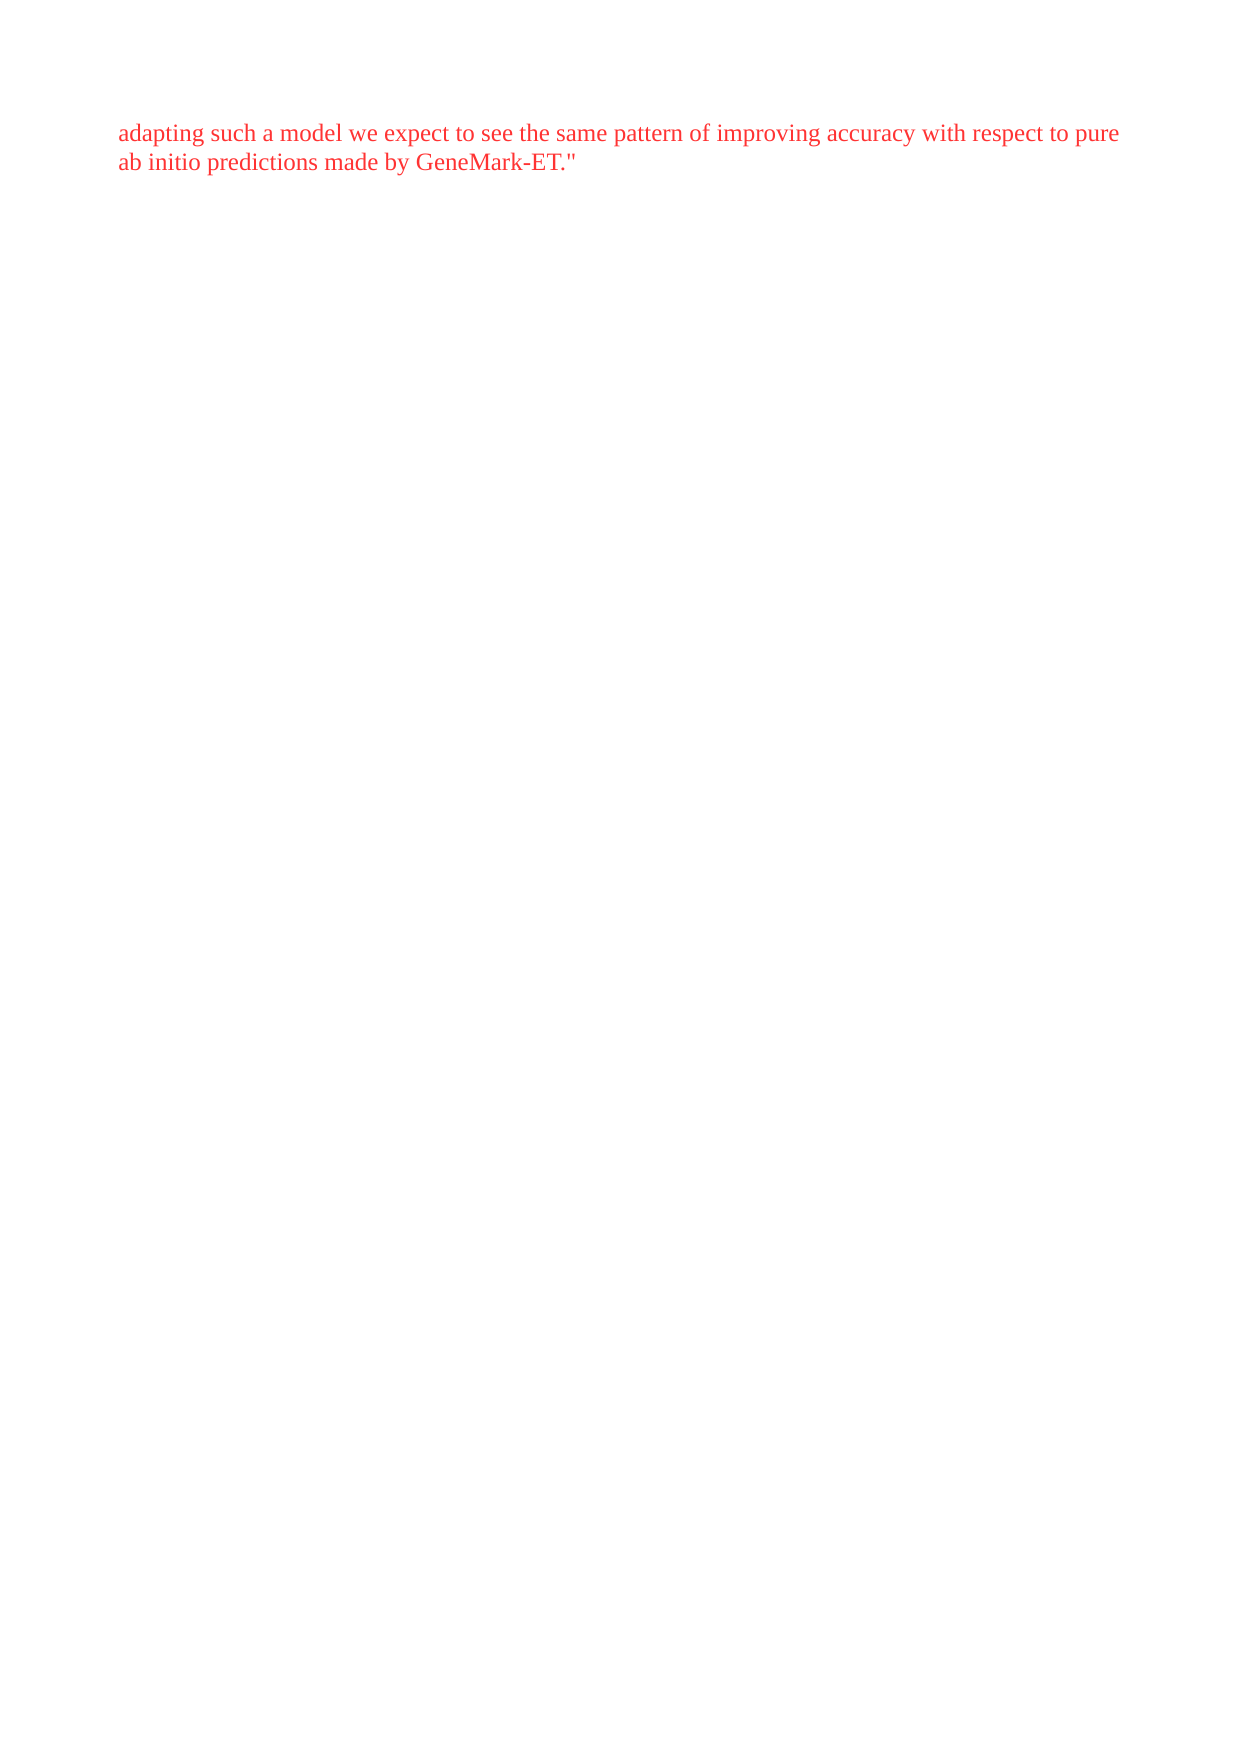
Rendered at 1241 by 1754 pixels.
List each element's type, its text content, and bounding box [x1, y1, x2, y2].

text adapting such a model we expect to see the same pattern of improving accuracy with respect to pure ab initio predictions made by GeneMark-ET." [118, 118, 1122, 176]
